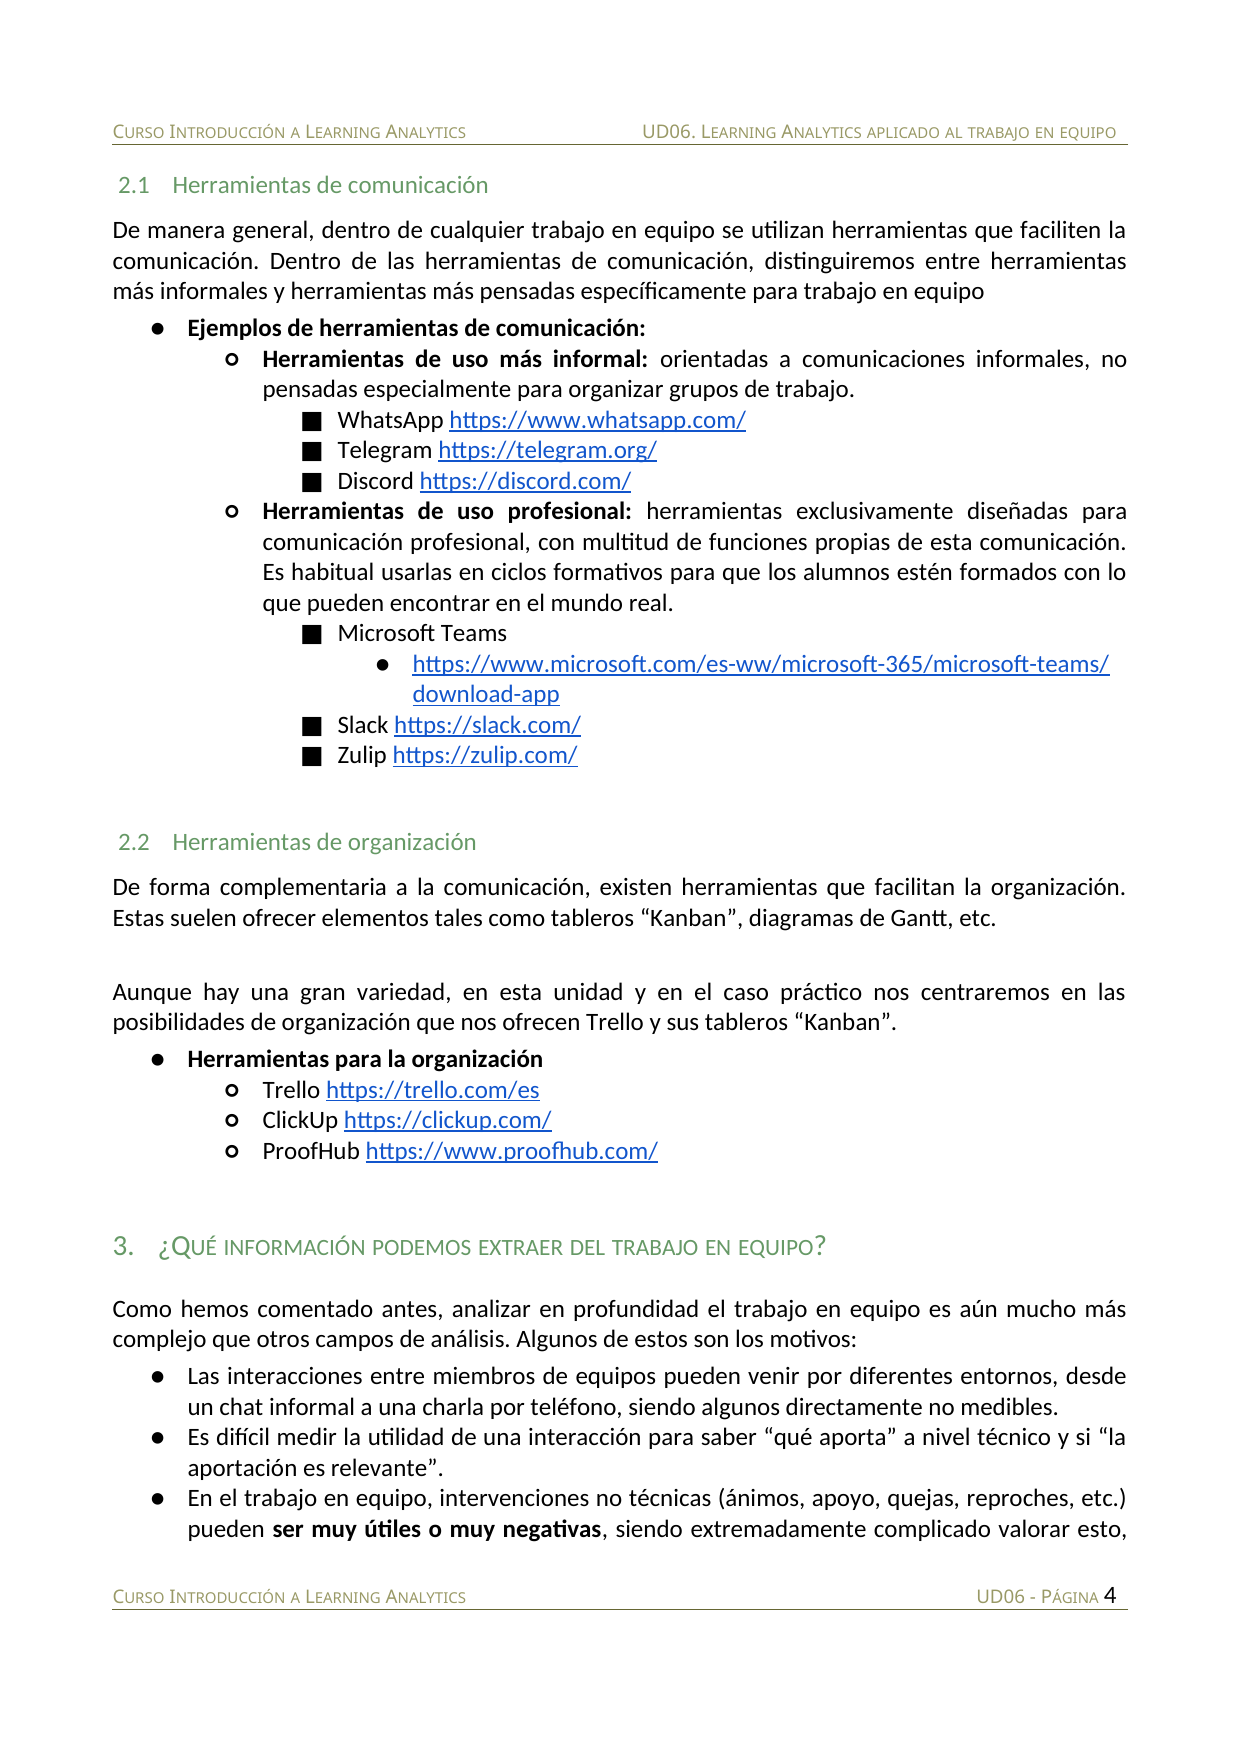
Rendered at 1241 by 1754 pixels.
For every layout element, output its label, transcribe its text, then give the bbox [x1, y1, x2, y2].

text Como hemos comentado antes, analizar en profundidad el trabajo en equipo es aún mucho más complejo que otros campos de análisis. Algunos de estos son los motivos: [112, 1293, 1128, 1354]
text De forma complementaria a la comunicación, existen herramientas que facilitan la organización. Estas suelen ofrecer elementos tales como tableros “Kanban”, diagramas de Gantt, etc. [112, 871, 1128, 932]
list Herramientas para la organización [150, 1043, 1128, 1074]
list Las interacciones entre miembros de equipos pueden venir por diferentes entornos, desde un chat informal a una charla por teléfono, siendo algunos directamente no medibles. [150, 1360, 1128, 1421]
subtitle Herramientas de organización [112, 826, 1128, 857]
subtitle Herramientas de comunicación [112, 169, 1128, 199]
text De manera general, dentro de cualquier trabajo en equipo se utilizan herramientas que faciliten la comunicación. Dentro de las herramientas de comunicación, distinguiremos entre herramientas más informales y herramientas más pensadas específicamente para trabajo en equipo [112, 214, 1128, 306]
list Microsoft Teams [300, 618, 1128, 648]
list Herramientas de uso más informal: orientadas a comunicaciones informales, no pensadas especialmente para organizar grupos de trabajo. [225, 343, 1128, 404]
list ClickUp https://clickup.com/ [225, 1104, 1128, 1135]
list Telegram https://telegram.org/ [300, 434, 1128, 465]
list ProofHub https://www.proofhub.com/ [225, 1135, 1128, 1165]
list Herramientas de uso profesional: herramientas exclusivamente diseñadas para comunicación profesional, con multitud de funciones propias de esta comunicación. Es habitual usarlas en ciclos formativos para que los alumnos estén formados con lo que pueden encontrar en el mundo real. [225, 496, 1128, 618]
list https://www.microsoft.com/es-ww/microsoft-365/microsoft-teams/download-app [375, 648, 1128, 709]
list Zulip https://zulip.com/ [300, 740, 1128, 770]
list Discord https://discord.com/ [300, 465, 1128, 496]
list WhatsApp https://www.whatsapp.com/ [300, 404, 1128, 434]
subtitle ¿Qué información podemos extraer del trabajo en equipo? [112, 1227, 1128, 1263]
list Slack https://slack.com/ [300, 709, 1128, 740]
list Es difícil medir la utilidad de una interacción para saber “qué aporta” a nivel técnico y si “la aportación es relevante”. [150, 1421, 1128, 1482]
list Trello https://trello.com/es [225, 1074, 1128, 1104]
text Aunque hay una gran variedad, en esta unidad y en el caso práctico nos centraremos en las posibilidades de organización que nos ofrecen Trello y sus tableros “Kanban”. [112, 976, 1128, 1037]
list Ejemplos de herramientas de comunicación: [150, 312, 1128, 343]
list En el trabajo en equipo, intervenciones no técnicas (ánimos, apoyo, quejas, reproches, etc.) pueden ser muy útiles o muy negativas, siendo extremadamente complicado valorar esto, [150, 1482, 1128, 1543]
